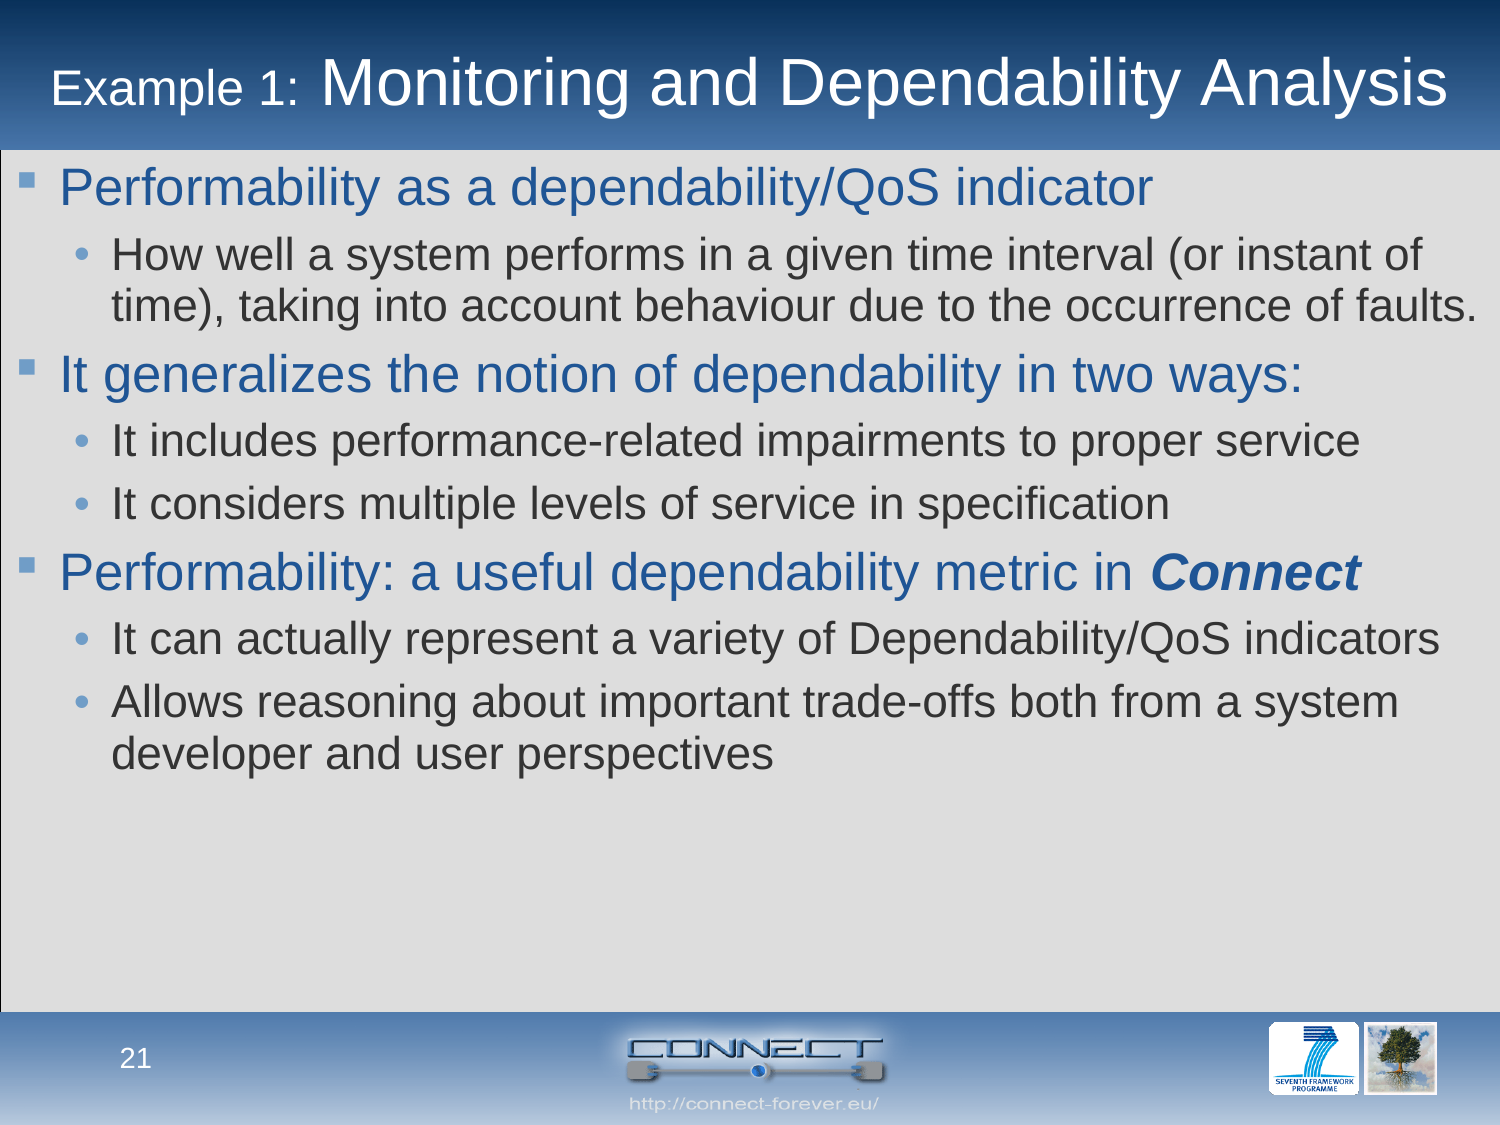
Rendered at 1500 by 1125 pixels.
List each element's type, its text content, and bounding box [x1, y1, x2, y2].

title Example 1: Monitoring and Dependability Analysis [0, 1, 1500, 149]
list Performability as a dependability/QoS indicator How well a system performs in a given time interval (or instant of time), taking into account behaviour due to the occurrence of faults. It generalizes the notion of dependability in two ways: It includes performance-related impairments to proper service It considers multiple levels of service in specification Performability: a useful dependability metric in Connect It can actually represent a variety of Dependability/QoS indicators Allows reasoning about important trade-offs both from a system developer and user perspectives [0, 149, 1500, 826]
picture [0, 1012, 1500, 1125]
